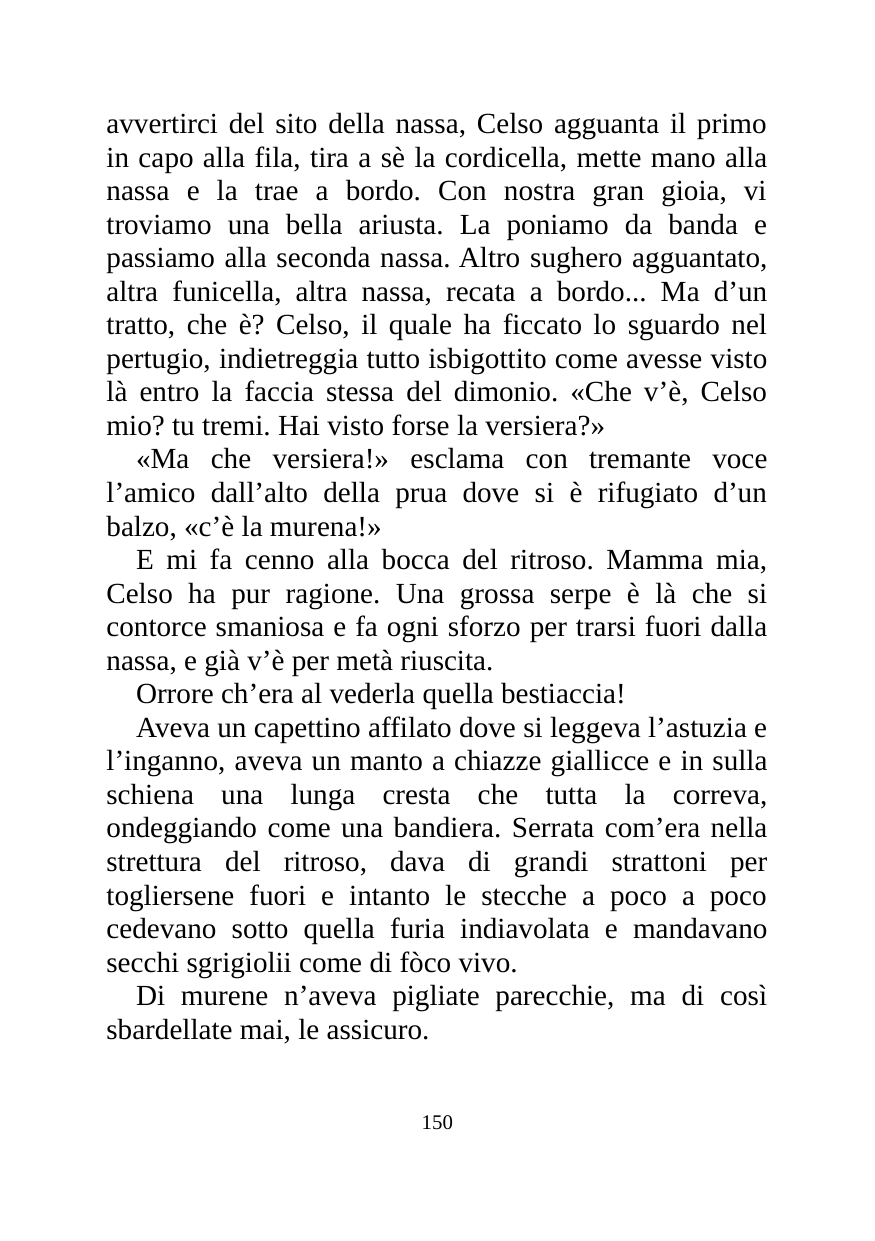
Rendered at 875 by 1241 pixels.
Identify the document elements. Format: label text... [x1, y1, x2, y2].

text avvertirci del sito della nassa, Celso agguanta il primo in capo alla fila, tira a sè la cordicella, mette mano alla nassa e la trae a bordo. Con nostra gran gioia, vi troviamo una bella ariusta. La poniamo da banda e passiamo alla seconda nassa. Altro sughero agguantato, altra funicella, altra nassa, recata a bordo... Ma d’un tratto, che è? Celso, il quale ha ficcato lo sguardo nel pertugio, indietreggia tutto isbigottito come avesse visto là entro la faccia stessa del dimonio. «Che v’è, Celso mio? tu tremi. Hai visto forse la versiera?» [106, 106, 768, 442]
text E mi fa cenno alla bocca del ritroso. Mamma mia, Celso ha pur ragione. Una grossa serpe è là che si contorce smaniosa e fa ogni sforzo per trarsi fuori dalla nassa, e già v’è per metà riuscita. [106, 542, 768, 676]
text Di murene n’aveva pigliate parecchie, ma di così sbardellate mai, le assicuro. [106, 978, 768, 1045]
text Aveva un capettino affilato dove si leggeva l’astuzia e l’inganno, aveva un manto a chiazze giallicce e in sulla schiena una lunga cresta che tutta la correva, ondeggiando come una bandiera. Serrata com’era nella strettura del ritroso, dava di grandi strattoni per togliersene fuori e intanto le stecche a poco a poco cedevano sotto quella furia indiavolata e mandavano secchi sgrigiolii come di fòco vivo. [106, 710, 768, 978]
text Orrore ch’era al vederla quella bestiaccia! [106, 676, 768, 710]
text «Ma che versiera!» esclama con tremante voce l’amico dall’alto della prua dove si è rifugiato d’un balzo, «c’è la murena!» [106, 442, 768, 542]
